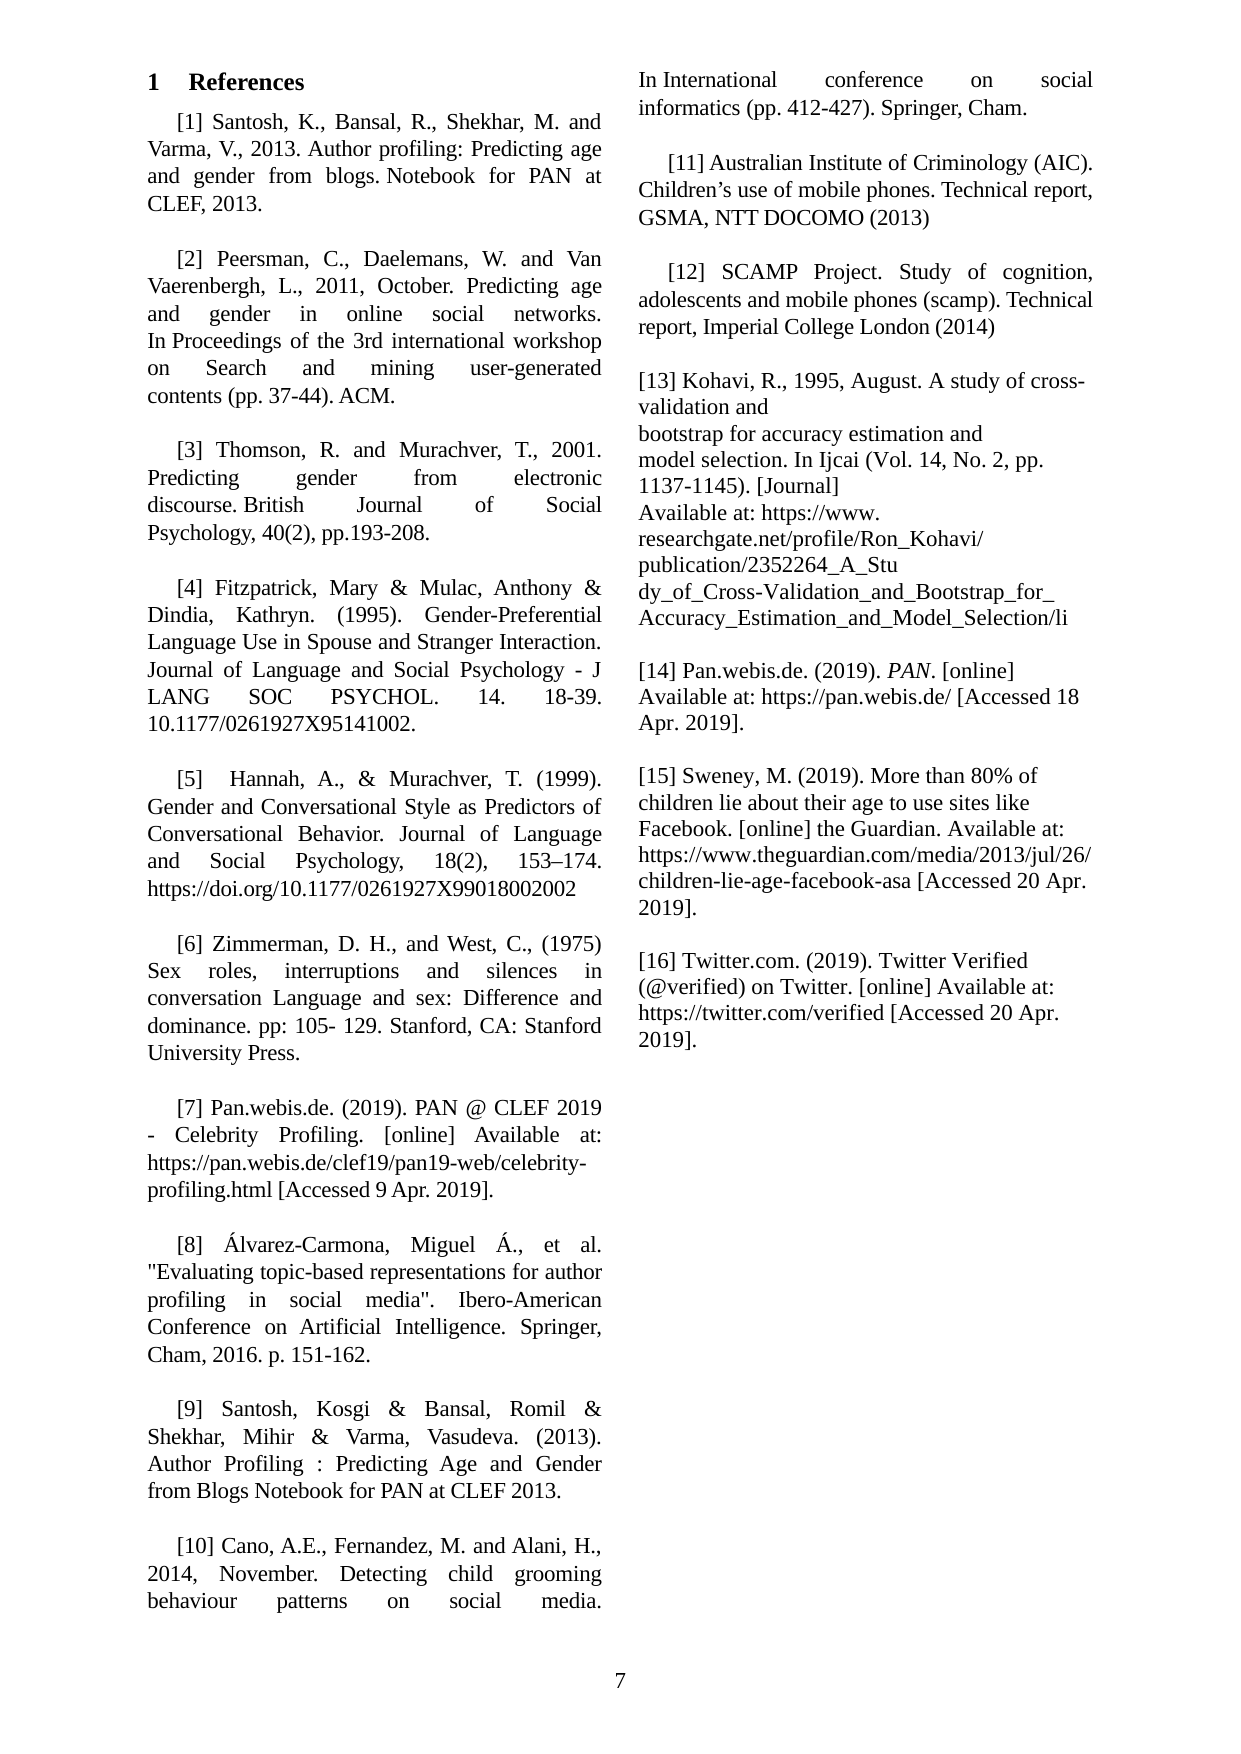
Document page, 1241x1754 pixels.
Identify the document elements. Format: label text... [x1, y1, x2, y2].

text [15] Sweney, M. (2019). More than 80% of children lie about their age to use sites like Facebook. [online] the Guardian. Available at: https://www.theguardian.com/media/2013/jul/26/children-lie-age-facebook-asa [Accessed 20 Apr. 2019]. [638, 762, 1093, 920]
text [13] Kohavi, R., 1995, August. A study of cross-validation and [638, 367, 1093, 419]
text [16] Twitter.com. (2019). Twitter Verified (@verified) on Twitter. [online] Available at: https://twitter.com/verified [Accessed 20 Apr. 2019]. [638, 947, 1093, 1052]
text bootstrap for accuracy estimation and [638, 419, 1093, 446]
text [8] Álvarez-Carmona, Miguel Á., et al. "Evaluating topic-based representations for author profiling in social media". Ibero-American Conference on Artificial Intelligence. Springer, Cham, 2016. p. 151-162. [147, 1231, 602, 1367]
text [5] Hannah, A., & Murachver, T. (1999). Gender and Conversational Style as Predictors of Conversational Behavior. Journal of Language and Social Psychology, 18(2), 153–174. https://doi.org/10.1177/0261927X99018002002 [147, 765, 602, 901]
text In International conference on social informatics (pp. 412-427). Springer, Cham. [638, 67, 1093, 120]
text researchgate.net/profile/Ron_Kohavi/publication/2352264_A_Stu [638, 525, 1093, 578]
text [11] Australian Institute of Criminology (AIC). Children’s use of mobile phones. Technical report, GSMA, NTT DOCOMO (2013) [638, 149, 1093, 230]
text [1] Santosh, K., Bansal, R., Shekhar, M. and Varma, V., 2013. Author profiling: Predicting age and gender from blogs. Notebook for PAN at CLEF, 2013. [147, 108, 602, 216]
text [6] Zimmerman, D. H., and West, C., (1975) Sex roles, interruptions and silences in conversation Language and sex: Difference and dominance. pp: 105- 129. Stanford, CA: Stanford University Press. [147, 930, 602, 1066]
text Available at: https://www. [638, 499, 1093, 525]
subtitle References [147, 67, 602, 95]
text [14] Pan.webis.de. (2019). PAN. [online] Available at: https://pan.webis.de/ [Accessed 18 Apr. 2019]. [638, 657, 1093, 736]
text Accuracy_Estimation_and_Model_Selection/li [638, 604, 1093, 630]
text [4] Fitzpatrick, Mary & Mulac, Anthony & Dindia, Kathryn. (1995). Gender-Preferential Language Use in Spouse and Stranger Interaction. Journal of Language and Social Psychology - J LANG SOC PSYCHOL. 14. 18-39. 10.1177/0261927X95141002. [147, 573, 602, 737]
text [7] Pan.webis.de. (2019). PAN @ CLEF 2019 - Celebrity Profiling. [online] Available at: https://pan.webis.de/clef19/pan19-web/celebrity-profiling.html [Accessed 9 Apr. 2019]. [147, 1094, 602, 1203]
text [10] Cano, A.E., Fernandez, M. and Alani, H., 2014, November. Detecting child grooming behaviour patterns on social media. [147, 1532, 602, 1613]
text [3] Thomson, R. and Murachver, T., 2001. Predicting gender from electronic discourse. British Journal of Social Psychology, 40(2), pp.193-208. [147, 437, 602, 545]
text [9] Santosh, Kosgi & Bansal, Romil & Shekhar, Mihir & Varma, Vasudeva. (2013). Author Profiling : Predicting Age and Gender from Blogs Notebook for PAN at CLEF 2013. [147, 1395, 602, 1504]
text model selection. In Ijcai (Vol. 14, No. 2, pp. 1137-1145). [Journal] [638, 446, 1093, 499]
text dy_of_Cross-Validation_and_Bootstrap_for_ [638, 578, 1093, 604]
text [12] SCAMP Project. Study of cognition, adolescents and mobile phones (scamp). Technical report, Imperial College London (2014) [638, 258, 1093, 339]
text [2] Peersman, C., Daelemans, W. and Van Vaerenbergh, L., 2011, October. Predicting age and gender in online social networks. In Proceedings of the 3rd international workshop on Search and mining user-generated contents (pp. 37-44). ACM. [147, 245, 602, 408]
